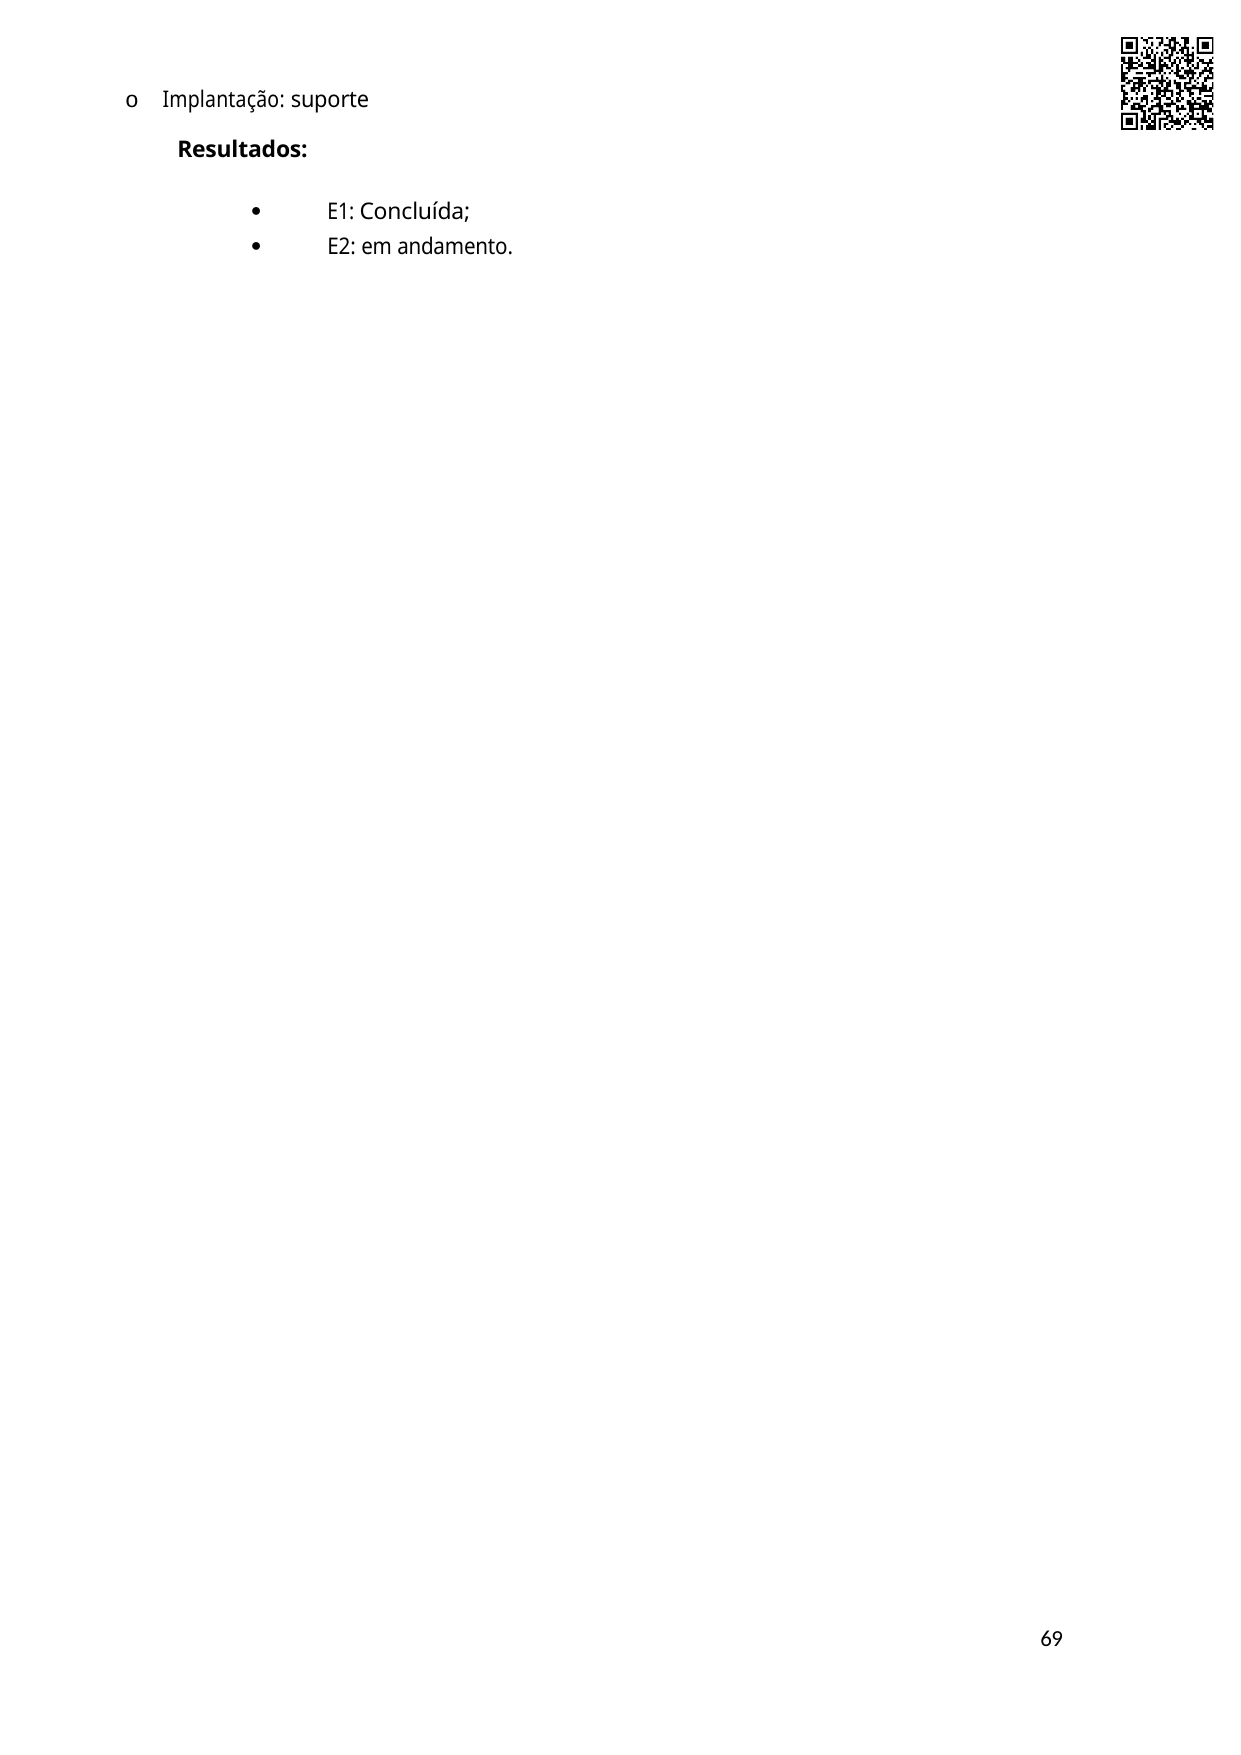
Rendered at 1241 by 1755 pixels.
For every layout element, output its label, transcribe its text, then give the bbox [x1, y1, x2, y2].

subtitle Resultados: [177, 133, 1093, 164]
list E2: em andamento. [252, 230, 1093, 261]
list E1: Concluída; [252, 195, 1093, 226]
list Implantação: suporte [125, 83, 1093, 114]
